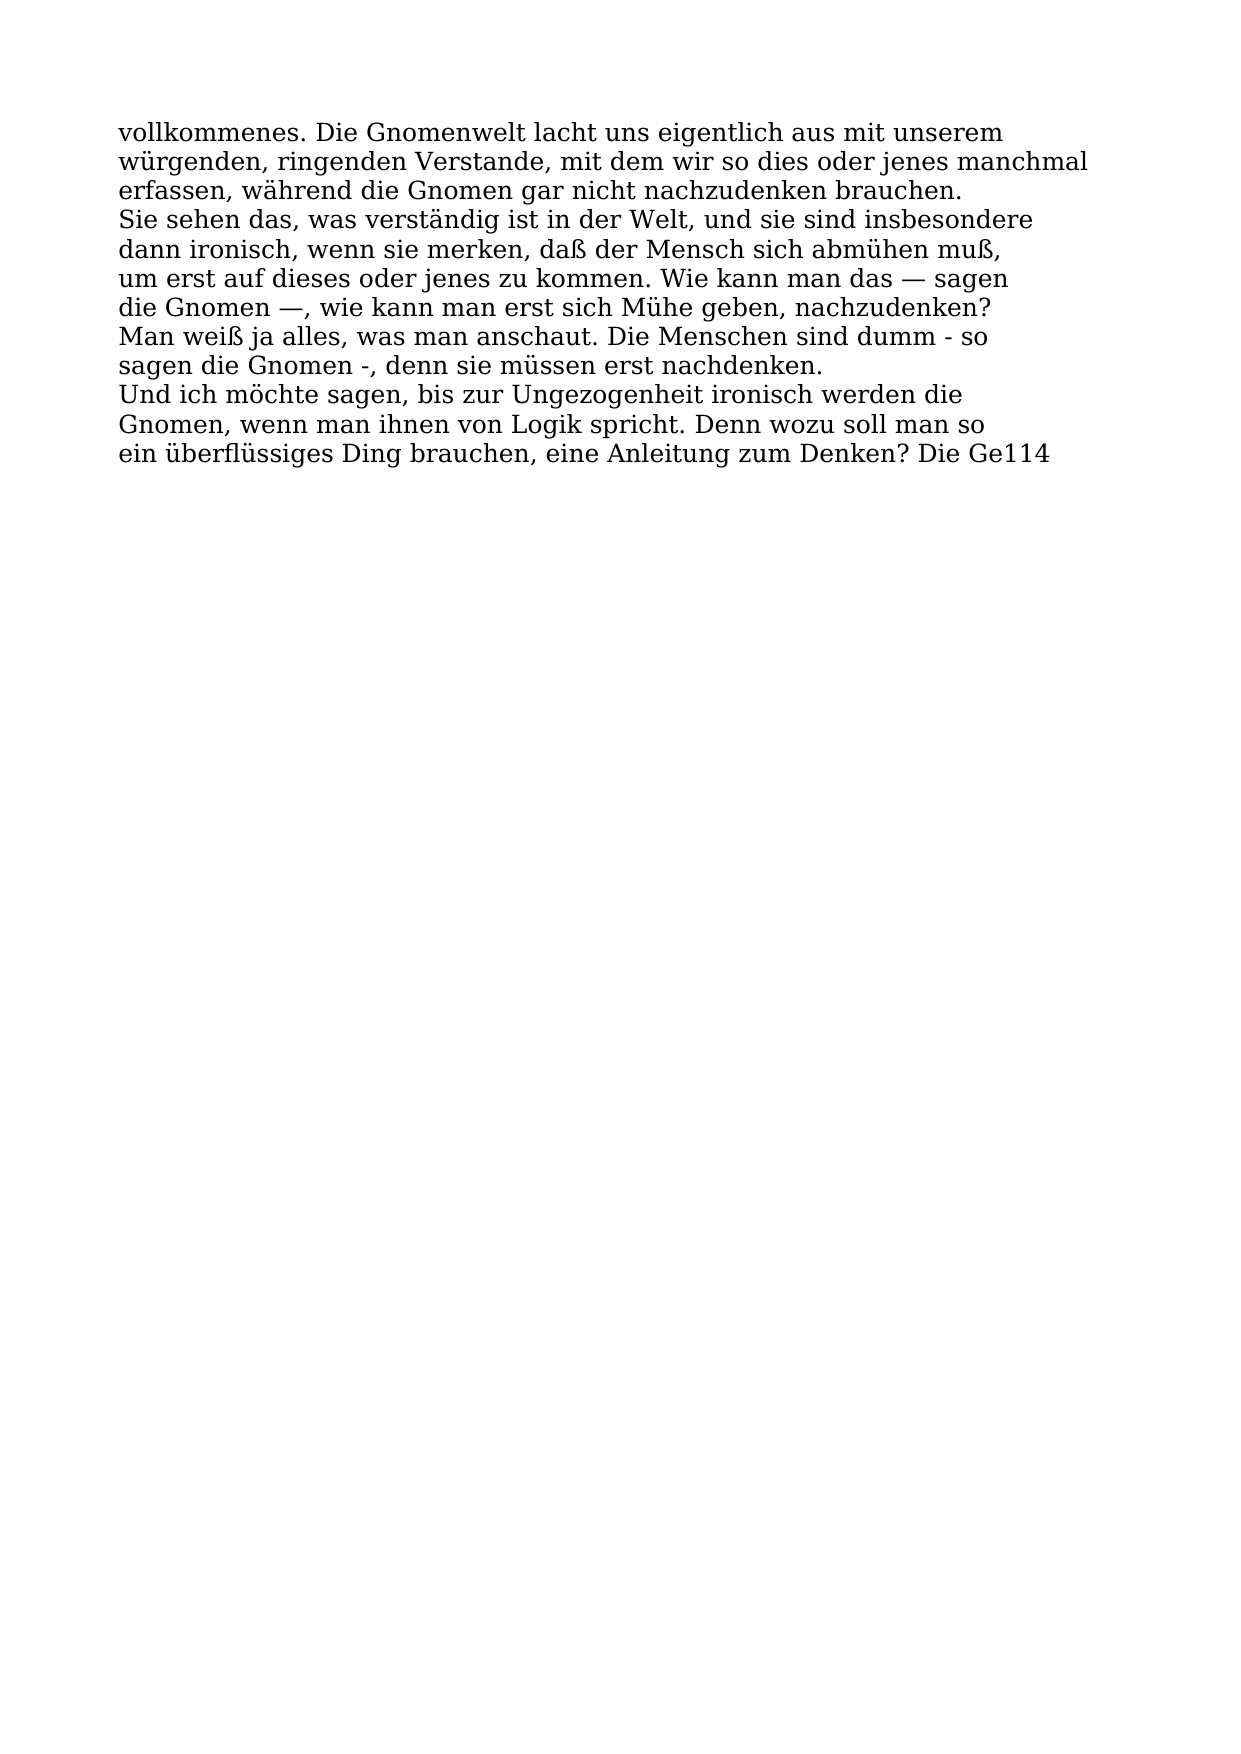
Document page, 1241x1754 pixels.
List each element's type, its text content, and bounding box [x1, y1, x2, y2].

text sagen die Gnomen -, denn sie müssen erst nachdenken. [118, 351, 1122, 381]
text würgenden, ringenden Verstande, mit dem wir so dies oder jenes manchmal erfassen, während die Gnomen gar nicht nachzudenken brauchen. [118, 147, 1122, 206]
text Sie sehen das, was verständig ist in der Welt, und sie sind insbesondere [118, 206, 1122, 235]
text die Gnomen —, wie kann man erst sich Mühe geben, nachzudenken? [118, 293, 1122, 322]
text vollkommenes. Die Gnomenwelt lacht uns eigentlich aus mit unserem [118, 118, 1122, 147]
text ein überflüssiges Ding brauchen, eine Anleitung zum Denken? Die Ge114 [118, 439, 1122, 468]
text um erst auf dieses oder jenes zu kommen. Wie kann man das — sagen [118, 264, 1122, 293]
text Man weiß ja alles, was man anschaut. Die Menschen sind dumm - so [118, 322, 1122, 351]
text dann ironisch, wenn sie merken, daß der Mensch sich abmühen muß, [118, 235, 1122, 264]
text Und ich möchte sagen, bis zur Ungezogenheit ironisch werden die [118, 381, 1122, 410]
text Gnomen, wenn man ihnen von Logik spricht. Denn wozu soll man so [118, 410, 1122, 439]
